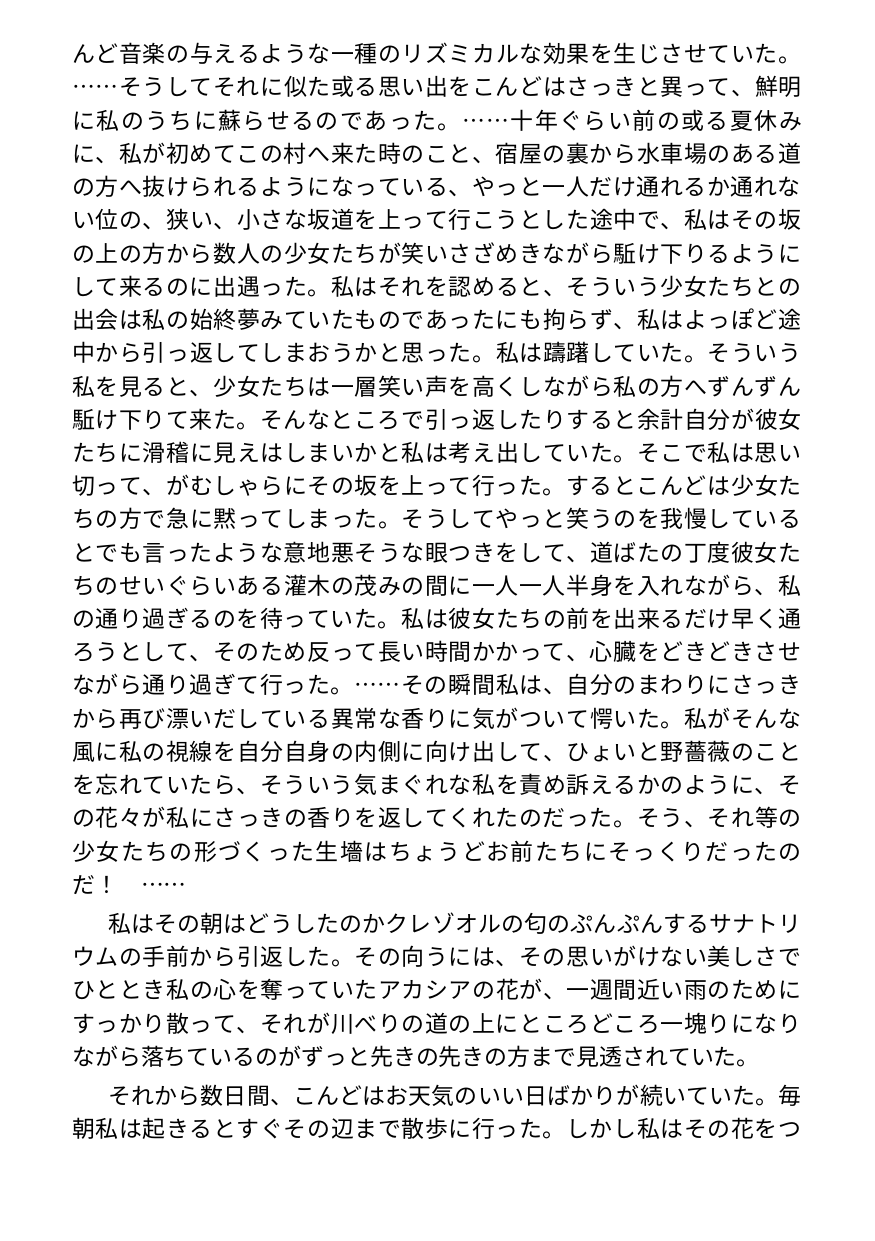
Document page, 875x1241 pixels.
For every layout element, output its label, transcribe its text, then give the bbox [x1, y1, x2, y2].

text それから数日間、こんどはお天気のいい日ばかりが続いていた。毎朝私は起きるとすぐその辺まで散歩に行った。しかし私はその花をつ [72, 1078, 802, 1144]
text 私はその朝はどうしたのかクレゾオルの匂のぷんぷんするサナトリウムの手前から引返した。その向うには、その思いがけない美しさでひととき私の心を奪っていたアカシアの花が、一週間近い雨のためにすっかり散って、それが川べりの道の上にところどころ一塊りになりながら落ちているのがずっと先きの先きの方まで見透されていた。 [72, 906, 802, 1072]
text んど音楽の与えるような一種のリズミカルな効果を生じさせていた。……そうしてそれに似た或る思い出をこんどはさっきと異って、鮮明に私のうちに蘇らせるのであった。……十年ぐらい前の或る夏休みに、私が初めてこの村へ来た時のこと、宿屋の裏から水車場のある道の方へ抜けられるようになっている、やっと一人だけ通れるか通れない位の、狭い、小さな坂道を上って行こうとした途中で、私はその坂の上の方から数人の少女たちが笑いさざめきながら駈け下りるようにして来るのに出遇った。私はそれを認めると、そういう少女たちとの出会は私の始終夢みていたものであったにも拘らず、私はよっぽど途中から引っ返してしまおうかと思った。私は躊躇していた。そういう私を見ると、少女たちは一層笑い声を高くしながら私の方へずんずん駈け下りて来た。そんなところで引っ返したりすると余計自分が彼女たちに滑稽に見えはしまいかと私は考え出していた。そこで私は思い切って、がむしゃらにその坂を上って行った。するとこんどは少女たちの方で急に黙ってしまった。そうしてやっと笑うのを我慢しているとでも言ったような意地悪そうな眼つきをして、道ばたの丁度彼女たちのせいぐらいある灌木の茂みの間に一人一人半身を入れながら、私の通り過ぎるのを待っていた。私は彼女たちの前を出来るだけ早く通ろうとして、そのため反って長い時間かかって、心臓をどきどきさせながら通り過ぎて行った。……その瞬間私は、自分のまわりにさっきから再び漂いだしている異常な香りに気がついて愕いた。私がそんな風に私の視線を自分自身の内側に向け出して、ひょいと野薔薇のことを忘れていたら、そういう気まぐれな私を責め訴えるかのように、その花々が私にさっきの香りを返してくれたのだった。そう、それ等の少女たちの形づくった生墻はちょうどお前たちにそっくりだったのだ！ …… [72, 36, 802, 900]
